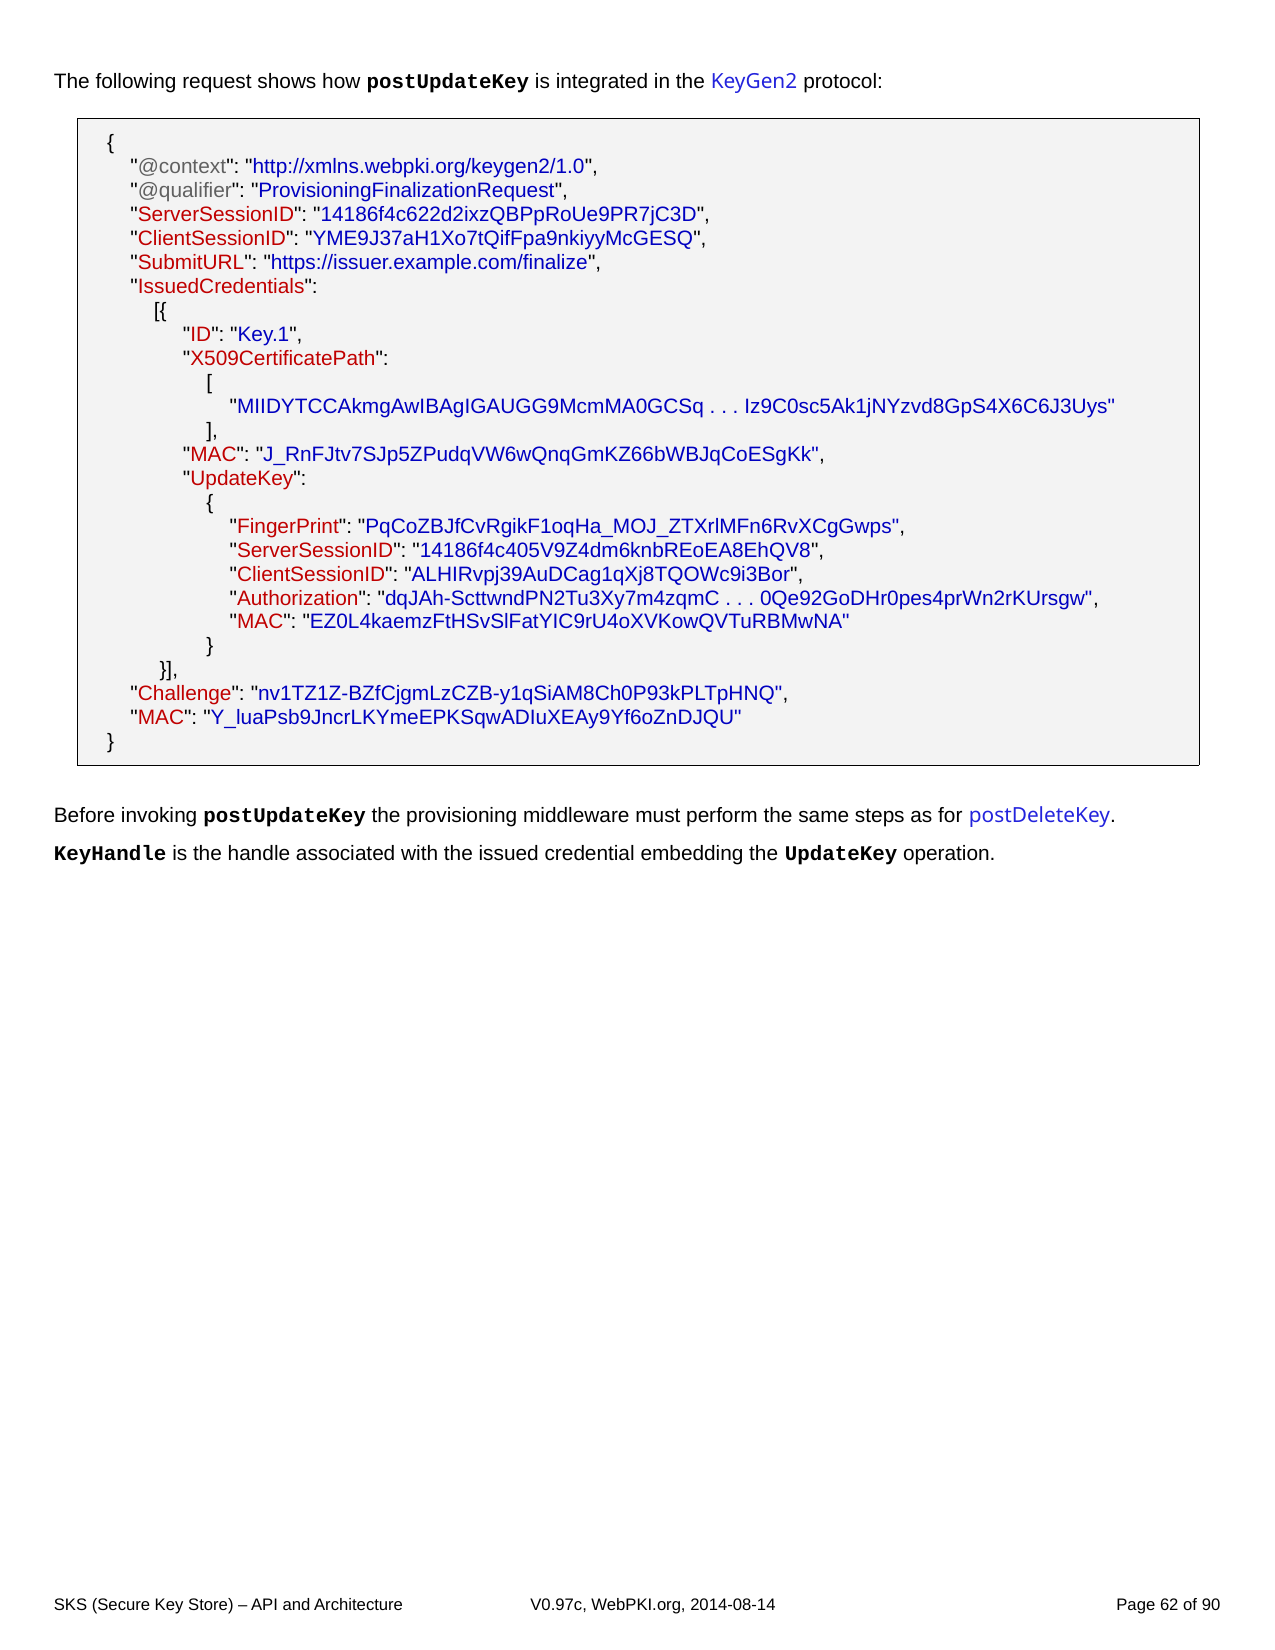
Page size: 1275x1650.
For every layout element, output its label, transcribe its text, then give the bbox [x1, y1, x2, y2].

text Before invoking postUpdateKey the provisioning middleware must perform the same steps as for postDeleteKey. [54, 801, 1221, 829]
table_header { "@context": "http://xmlns.webpki.org/keygen2/1.0", "@qualifier": "ProvisioningFinalizationRequest", "ServerSessionID": "14186f4c622d2ixzQBPpRoUe9PR7jC3D", "ClientSessionID": "YME9J37aH1Xo7tQifFpa9nkiyyMcGESQ", "SubmitURL": "https://issuer.example.com/finalize", "IssuedCredentials": [{ "ID": "Key.1", "X509CertificatePath": [ "MIIDYTCCAkmgAwIBAgIGAUGG9McmMA0GCSq . . . Iz9C0sc5Ak1jNYzvd8GpS4X6C6J3Uys" ], "MAC": "J_RnFJtv7SJp5ZPudqVW6wQnqGmKZ66bWBJqCoESgKk", "UpdateKey": { "FingerPrint": "PqCoZBJfCvRgikF1oqHa_MOJ_ZTXrlMFn6RvXCgGwps", "ServerSessionID": "14186f4c405V9Z4dm6knbREoEA8EhQV8", "ClientSessionID": "ALHIRvpj39AuDCag1qXj8TQOWc9i3Bor", "Authorization": "dqJAh-ScttwndPN2Tu3Xy7m4zqmC . . . 0Qe92GoDHr0pes4prWn2rKUrsgw", "MAC": "EZ0L4kaemzFtHSvSlFatYIC9rU4oXVKowQVTuRBMwNA" } }], "Challenge": "nv1TZ1Z-BZfCjgmLzCZB-y1qSiAM8Ch0P93kPLTpHNQ", "MAC": "Y_luaPsb9JncrLKYmeEPKSqwADIuXEAy9Yf6oZnDJQU" } [78, 119, 1199, 765]
text The following request shows how postUpdateKey is integrated in the KeyGen2 protocol: [54, 66, 1221, 118]
text KeyHandle is the handle associated with the issued credential embedding the UpdateKey operation. [54, 841, 1221, 867]
